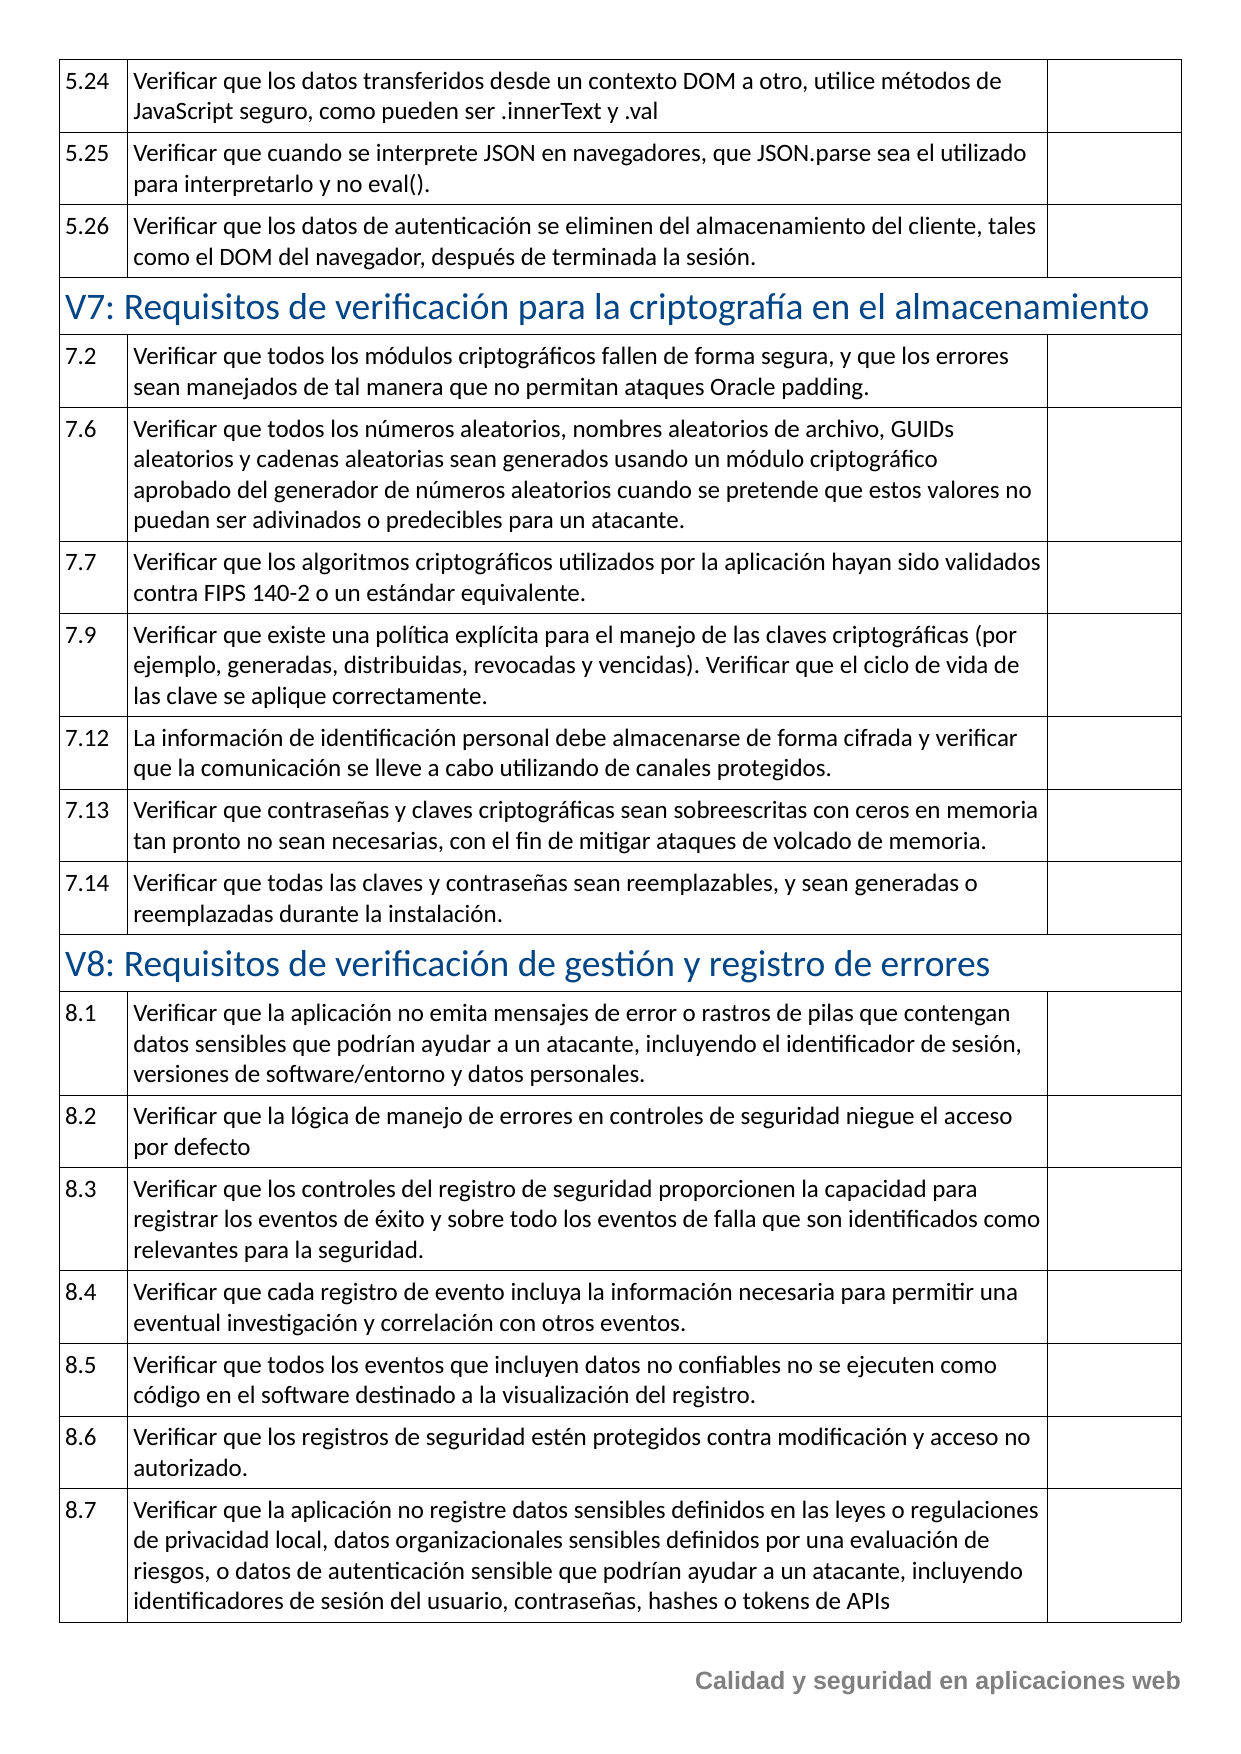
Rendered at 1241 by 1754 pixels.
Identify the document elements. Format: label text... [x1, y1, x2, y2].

table_cell La información de identificación personal debe almacenarse de forma cifrada y verificar que la comunicación se lleve a cabo utilizando de canales protegidos. [128, 717, 1047, 789]
table_cell Verificar que cuando se interprete JSON en navegadores, que JSON.parse sea el utilizado para interpretarlo y no eval(). [128, 133, 1047, 204]
table_cell Verificar que todos los módulos criptográficos fallen de forma segura, y que los errores sean manejados de tal manera que no permitan ataques Oracle padding. [128, 335, 1047, 407]
table_cell Verificar que la aplicación no emita mensajes de error o rastros de pilas que contengan datos sensibles que podrían ayudar a un atacante, incluyendo el identificador de sesión, versiones de software/entorno y datos personales. [128, 992, 1047, 1094]
table_cell 8.6 [60, 1417, 127, 1488]
table_cell 7.14 [60, 862, 127, 934]
table_cell Verificar que todas las claves y contraseñas sean reemplazables, y sean generadas o reemplazadas durante la instalación. [128, 862, 1047, 934]
table_cell V8: Requisitos de verificación de gestión y registro de errores [60, 935, 1181, 991]
table_cell [1048, 790, 1181, 861]
table_cell Verificar que los datos transferidos desde un contexto DOM a otro, utilice métodos de JavaScript seguro, como pueden ser .innerText y .val [128, 60, 1047, 132]
table_cell Verificar que los registros de seguridad estén protegidos contra modificación y acceso no autorizado. [128, 1417, 1047, 1488]
table_cell 7.13 [60, 790, 127, 861]
table_cell 7.12 [60, 717, 127, 789]
table_cell Verificar que todos los eventos que incluyen datos no confiables no se ejecuten como código en el software destinado a la visualización del registro. [128, 1344, 1047, 1416]
table_cell 8.3 [60, 1168, 127, 1270]
table_cell 8.5 [60, 1344, 127, 1416]
table_cell 5.24 [60, 60, 127, 132]
table_cell 7.2 [60, 335, 127, 407]
table_cell Verificar que la aplicación no registre datos sensibles definidos en las leyes o regulaciones de privacidad local, datos organizacionales sensibles definidos por una evaluación de riesgos, o datos de autenticación sensible que podrían ayudar a un atacante, incluyendo identificadores de sesión del usuario, contraseñas, hashes o tokens de APIs [128, 1489, 1047, 1622]
table_cell [1048, 1168, 1181, 1270]
table_cell 8.2 [60, 1096, 127, 1167]
table_cell Verificar que cada registro de evento incluya la información necesaria para permitir una eventual investigación y correlación con otros eventos. [128, 1271, 1047, 1343]
table_cell 8.4 [60, 1271, 127, 1343]
table_cell Verificar que los controles del registro de seguridad proporcionen la capacidad para registrar los eventos de éxito y sobre todo los eventos de falla que son identificados como relevantes para la seguridad. [128, 1168, 1047, 1270]
table_cell [1048, 1489, 1181, 1622]
table_cell Verificar que los algoritmos criptográficos utilizados por la aplicación hayan sido validados contra FIPS 140-2 o un estándar equivalente. [128, 542, 1047, 613]
table_cell [1048, 205, 1181, 277]
table_cell 7.6 [60, 408, 127, 541]
table_cell [1048, 408, 1181, 541]
table_cell Verificar que existe una política explícita para el manejo de las claves criptográficas (por ejemplo, generadas, distribuidas, revocadas y vencidas). Verificar que el ciclo de vida de las clave se aplique correctamente. [128, 614, 1047, 716]
table_cell [1048, 862, 1181, 934]
table_cell 7.7 [60, 542, 127, 613]
table_cell V7: Requisitos de verificación para la criptografía en el almacenamiento [60, 278, 1181, 334]
table_cell [1048, 992, 1181, 1094]
table_cell 5.25 [60, 133, 127, 204]
table_cell 8.1 [60, 992, 127, 1094]
table_cell [1048, 335, 1181, 407]
table_cell [1048, 133, 1181, 204]
table_cell Verificar que todos los números aleatorios, nombres aleatorios de archivo, GUIDs aleatorios y cadenas aleatorias sean generados usando un módulo criptográfico aprobado del generador de números aleatorios cuando se pretende que estos valores no puedan ser adivinados o predecibles para un atacante. [128, 408, 1047, 541]
table_cell [1048, 1271, 1181, 1343]
table_cell [1048, 717, 1181, 789]
table_cell [1048, 614, 1181, 716]
table_cell 8.7 [60, 1489, 127, 1622]
table_cell 5.26 [60, 205, 127, 277]
table_cell [1048, 542, 1181, 613]
table_cell 7.9 [60, 614, 127, 716]
table_cell [1048, 1096, 1181, 1167]
table_cell Verificar que contraseñas y claves criptográficas sean sobreescritas con ceros en memoria tan pronto no sean necesarias, con el fin de mitigar ataques de volcado de memoria. [128, 790, 1047, 861]
table_cell [1048, 1344, 1181, 1416]
table_cell Verificar que los datos de autenticación se eliminen del almacenamiento del cliente, tales como el DOM del navegador, después de terminada la sesión. [128, 205, 1047, 277]
table_cell [1048, 1417, 1181, 1488]
table_cell Verificar que la lógica de manejo de errores en controles de seguridad niegue el acceso por defecto [128, 1096, 1047, 1167]
table_cell [1048, 60, 1181, 132]
